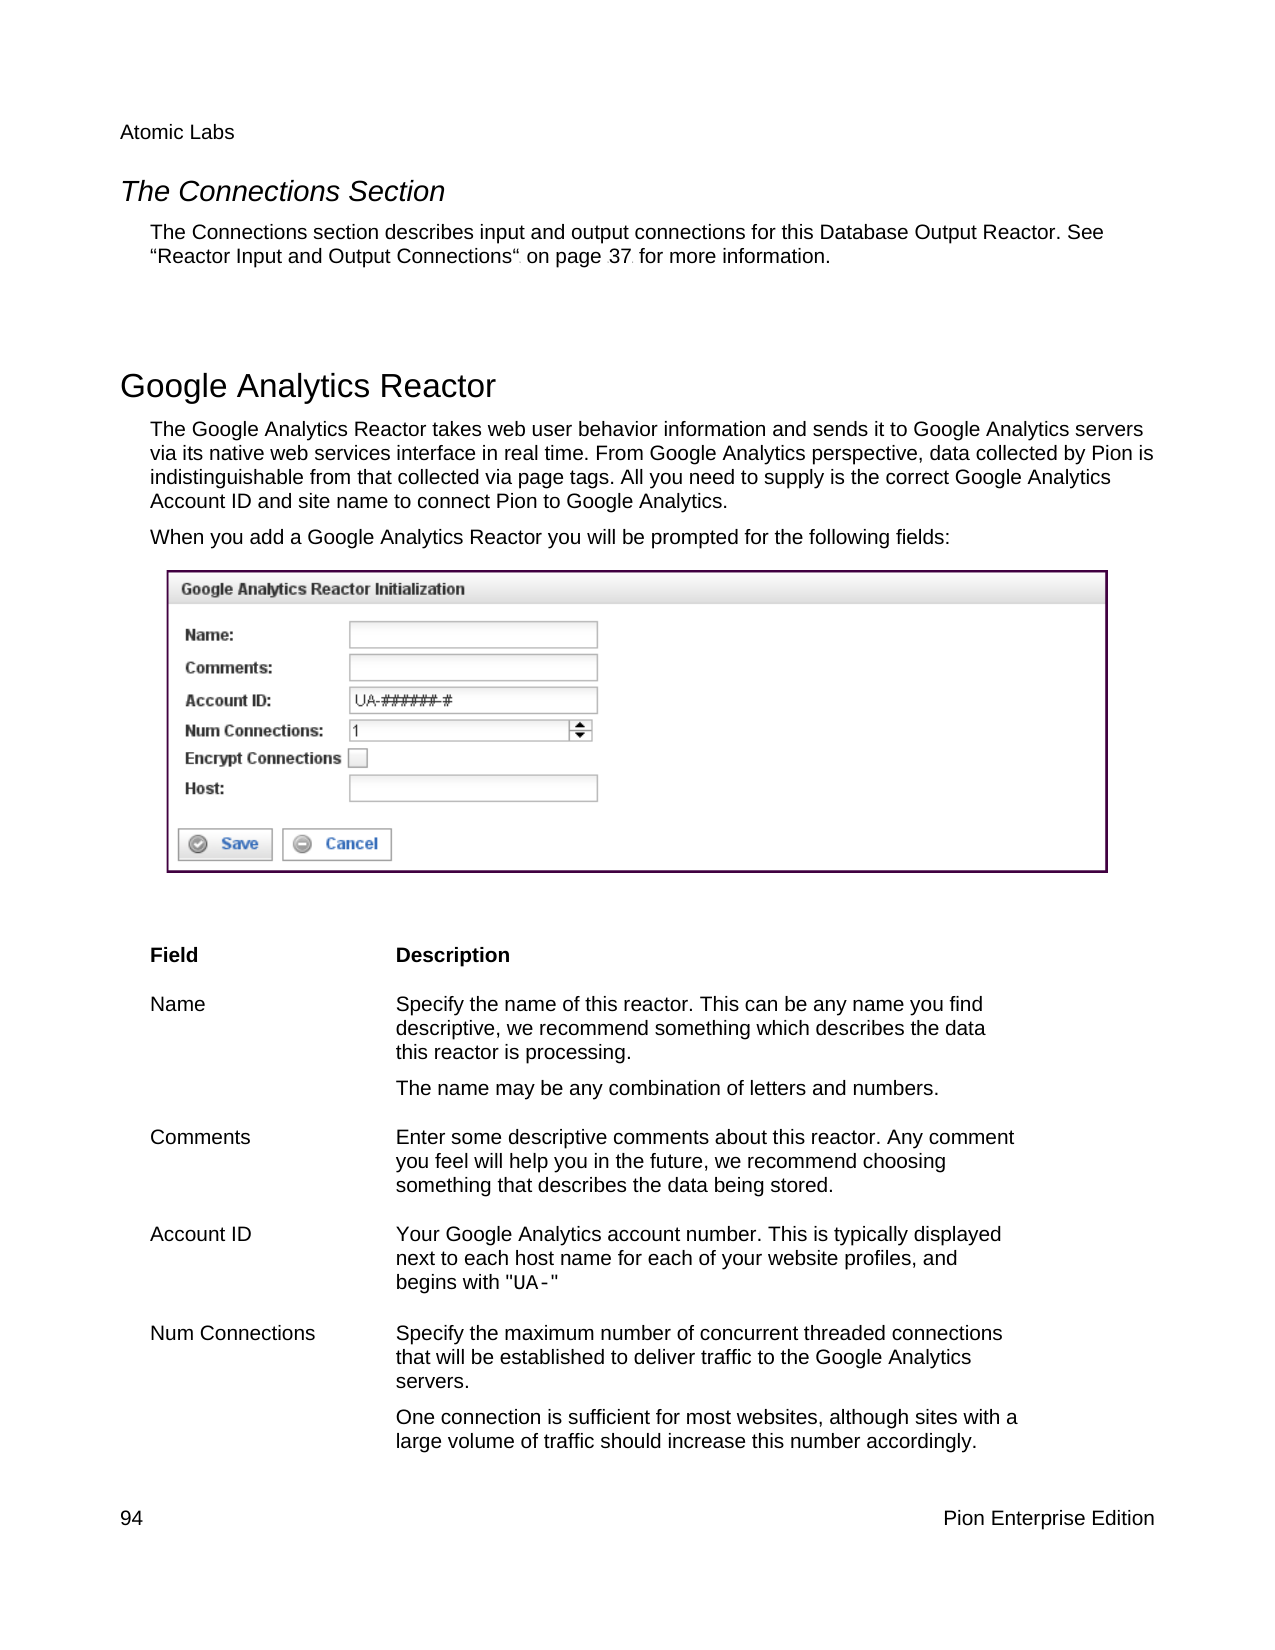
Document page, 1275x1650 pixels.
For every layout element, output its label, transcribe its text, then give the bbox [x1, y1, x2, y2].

table_cell Your Google Analytics account number. This is typically displayed next to each host name for each of your website profiles, and begins with "UA-" [354, 1209, 1031, 1308]
table_cell Specify the name of this reactor. This can be any name you find descriptive, we recommend something which describes the data this reactor is processing. The name may be any combination of letters and numbers. [354, 979, 1031, 1112]
table_cell Comments [109, 1113, 354, 1209]
text When you add a Google Analytics Reactor you will be prompted for the following fields: [150, 525, 1155, 549]
text The Google Analytics Reactor takes web user behavior information and sends it to Google Analytics servers via its native web services interface in real time. From Google Analytics perspective, data collected by Pion is indistinguishable from that collected via page tags. All you need to supply is the correct Google Analytics Account ID and site name to connect Pion to Google Analytics. [150, 417, 1155, 513]
text The Connections section describes input and output connections for this Database Output Reactor. See “Reactor Input and Output Connections“X on page X37X for more information. [150, 220, 1155, 268]
picture [166, 570, 1108, 873]
table_cell Enter some descriptive comments about this reactor. Any comment you feel will help you in the future, we recommend choosing something that describes the data being stored. [354, 1113, 1031, 1209]
subtitle The Connections Section [120, 174, 1155, 207]
table_cell Specify the maximum number of concurrent threaded connections that will be established to deliver traffic to the Google Analytics servers. One connection is sufficient for most websites, although sites with a large volume of traffic should increase this number accordingly. [354, 1308, 1031, 1465]
table_header Description [354, 930, 1031, 979]
table_cell Account ID [109, 1209, 354, 1308]
subtitle Google Analytics Reactor [120, 366, 1155, 404]
table_header Field [109, 930, 354, 979]
table_cell Num Connections [109, 1308, 354, 1465]
table_cell Name [109, 979, 354, 1112]
